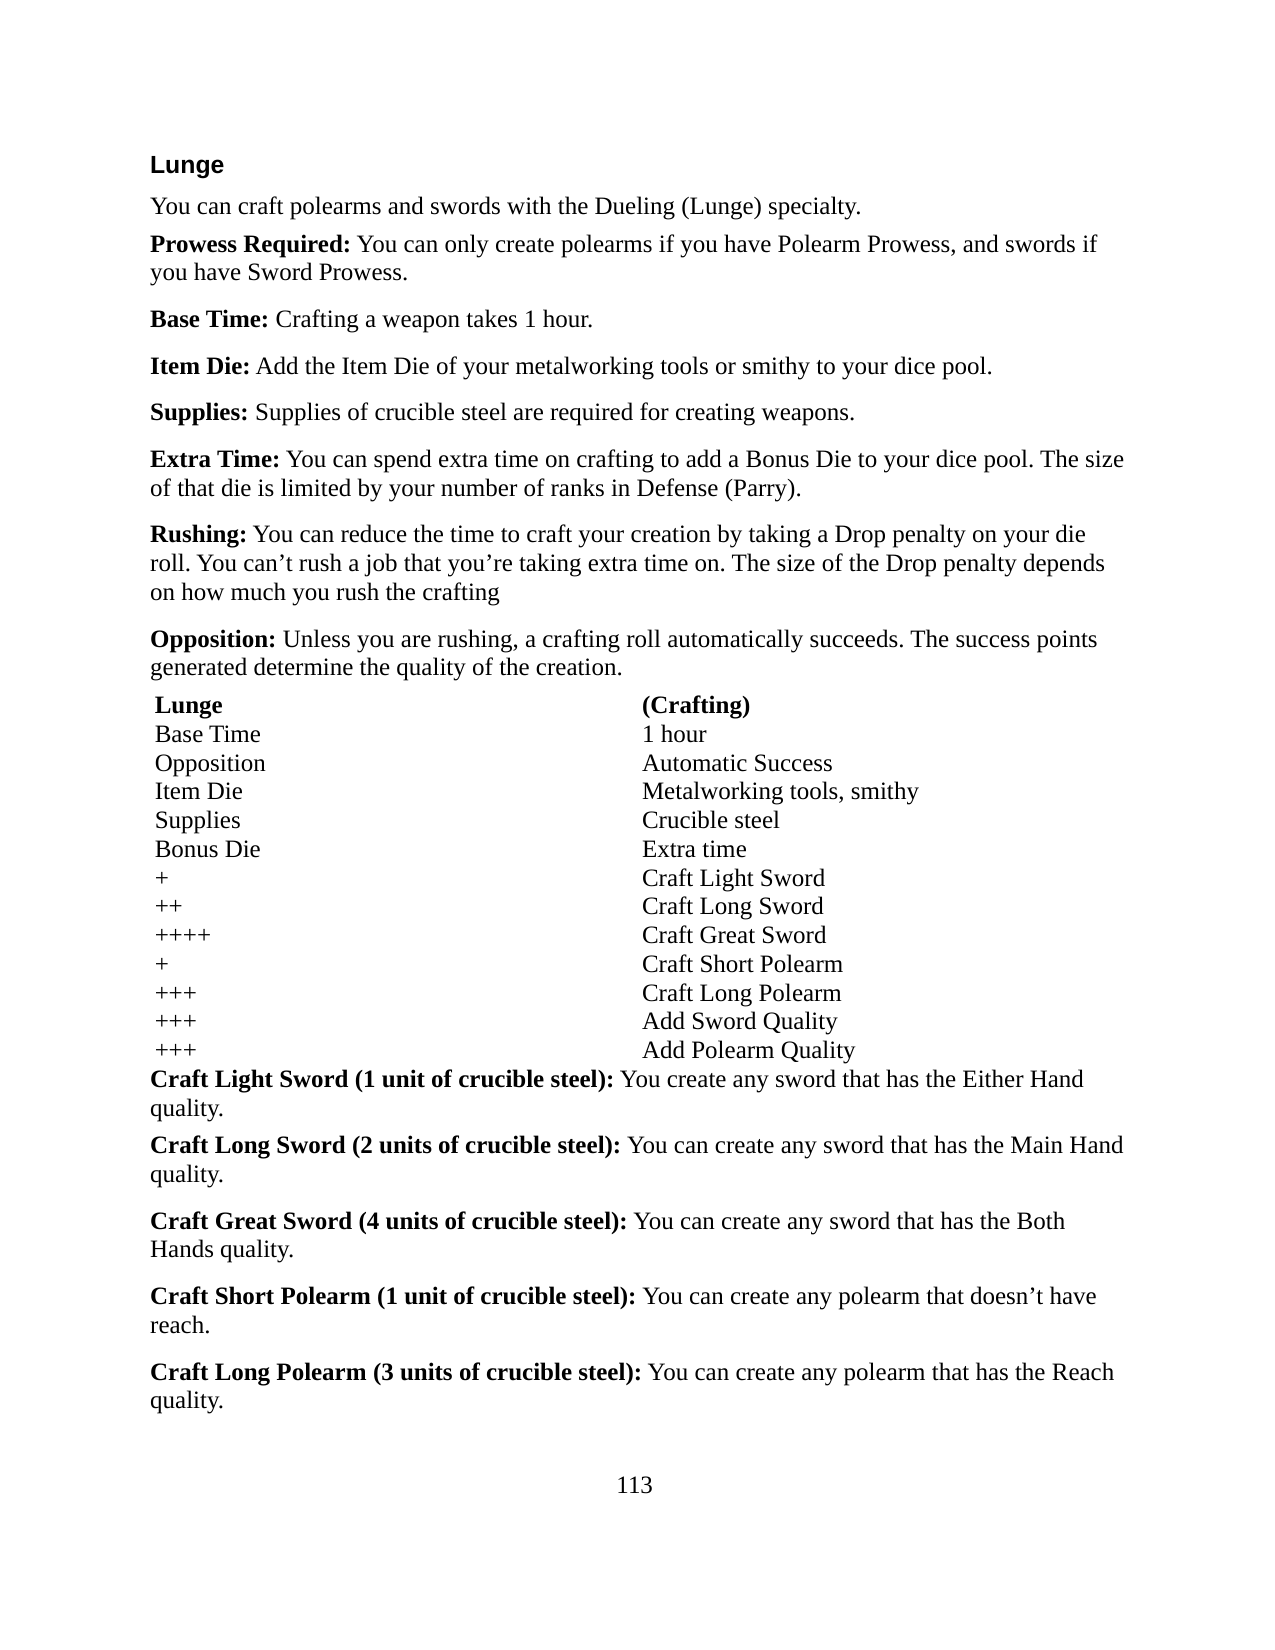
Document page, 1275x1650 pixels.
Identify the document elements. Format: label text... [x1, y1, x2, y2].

text You can craft polearms and swords with the Dueling (Lunge) specialty. [150, 191, 1125, 220]
text Item Die: Add the Item Die of your metalworking tools or smithy to your dice pool. [150, 351, 1125, 379]
table_cell Add Sword Quality [638, 1006, 1125, 1035]
table_cell Opposition [150, 748, 637, 776]
table_cell +++ [150, 978, 637, 1006]
text Supplies: Supplies of crucible steel are required for creating weapons. [150, 397, 1125, 426]
table_cell +++ [150, 1035, 637, 1064]
text Rushing: You can reduce the time to craft your creation by taking a Drop penalty on your die roll. You can’t rush a job that you’re taking extra time on. The size of the Drop penalty depends on how much you rush the crafting [150, 519, 1125, 606]
table_cell Craft Light Sword [638, 863, 1125, 891]
text Craft Long Sword (2 units of crucible steel): You can create any sword that has the Main Hand quality. [150, 1130, 1125, 1188]
subtitle Lunge [150, 150, 1125, 178]
table_cell + [150, 863, 637, 891]
table_cell Base Time [150, 719, 637, 748]
table_cell ++++ [150, 920, 637, 949]
text Opposition: Unless you are rushing, a crafting roll automatically succeeds. The success points generated determine the quality of the creation. [150, 624, 1125, 681]
text Craft Short Polearm (1 unit of crucible steel): You can create any polearm that doesn’t have reach. [150, 1281, 1125, 1339]
table_cell Metalworking tools, smithy [638, 776, 1125, 805]
text Base Time: Crafting a weapon takes 1 hour. [150, 304, 1125, 333]
table_cell Item Die [150, 776, 637, 805]
text Craft Great Sword (4 units of crucible steel): You can create any sword that has the Both Hands quality. [150, 1206, 1125, 1263]
table_header (Crafting) [638, 690, 1125, 719]
table_cell Craft Long Polearm [638, 978, 1125, 1006]
table_cell Add Polearm Quality [638, 1035, 1125, 1064]
table_cell Supplies [150, 805, 637, 834]
table_cell Craft Long Sword [638, 891, 1125, 920]
text Craft Long Polearm (3 units of crucible steel): You can create any polearm that has the Reach quality. [150, 1357, 1125, 1414]
table_cell Extra time [638, 834, 1125, 863]
table_cell Craft Great Sword [638, 920, 1125, 949]
table_cell 1 hour [638, 719, 1125, 748]
text Extra Time: You can spend extra time on crafting to add a Bonus Die to your dice pool. The size of that die is limited by your number of ranks in Defense (Parry). [150, 444, 1125, 502]
table_cell ++ [150, 891, 637, 920]
text Craft Light Sword (1 unit of crucible steel): You create any sword that has the Either Hand quality. [150, 1064, 1125, 1121]
table_cell + [150, 949, 637, 978]
table_header Lunge [150, 690, 637, 719]
table_cell Crucible steel [638, 805, 1125, 834]
table_cell +++ [150, 1006, 637, 1035]
table_cell Craft Short Polearm [638, 949, 1125, 978]
table_cell Bonus Die [150, 834, 637, 863]
text Prowess Required: You can only create polearms if you have Polearm Prowess, and swords if you have Sword Prowess. [150, 229, 1125, 286]
table_cell Automatic Success [638, 748, 1125, 776]
